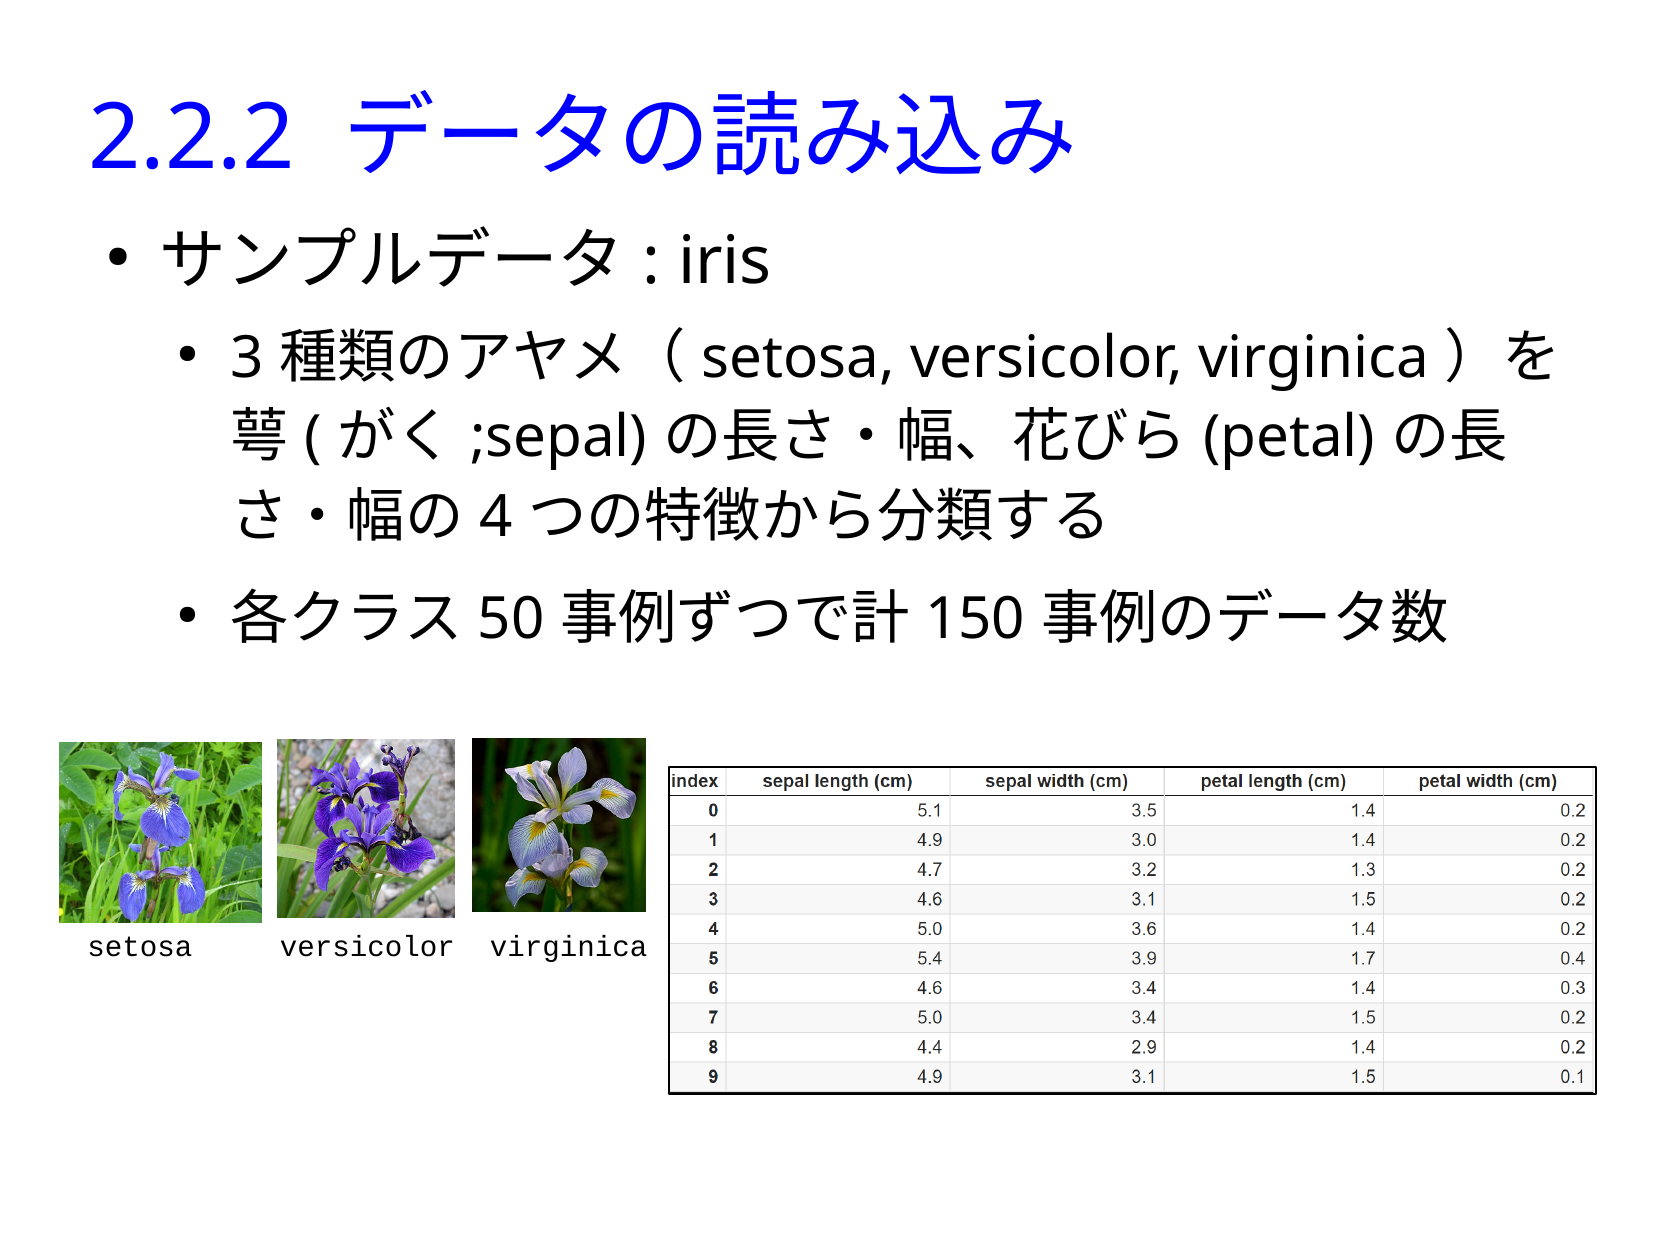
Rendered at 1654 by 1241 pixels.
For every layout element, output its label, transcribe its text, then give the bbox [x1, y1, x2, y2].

picture [277, 739, 455, 918]
picture [472, 738, 646, 912]
list サンプルデータ: iris 3種類のアヤメ（setosa, versicolor, virginica）を萼(がく;sepal)の長さ・幅、花びら(petal)の長さ・幅の4つの特徴から分類する 各クラス50事例ずつで計150事例のデータ数 [88, 212, 1565, 1025]
picture [670, 767, 1595, 1093]
text_box setosa versicolor virginica [72, 925, 663, 974]
title 2.2.2 データの読み込み [88, 58, 1577, 207]
picture [59, 742, 262, 924]
